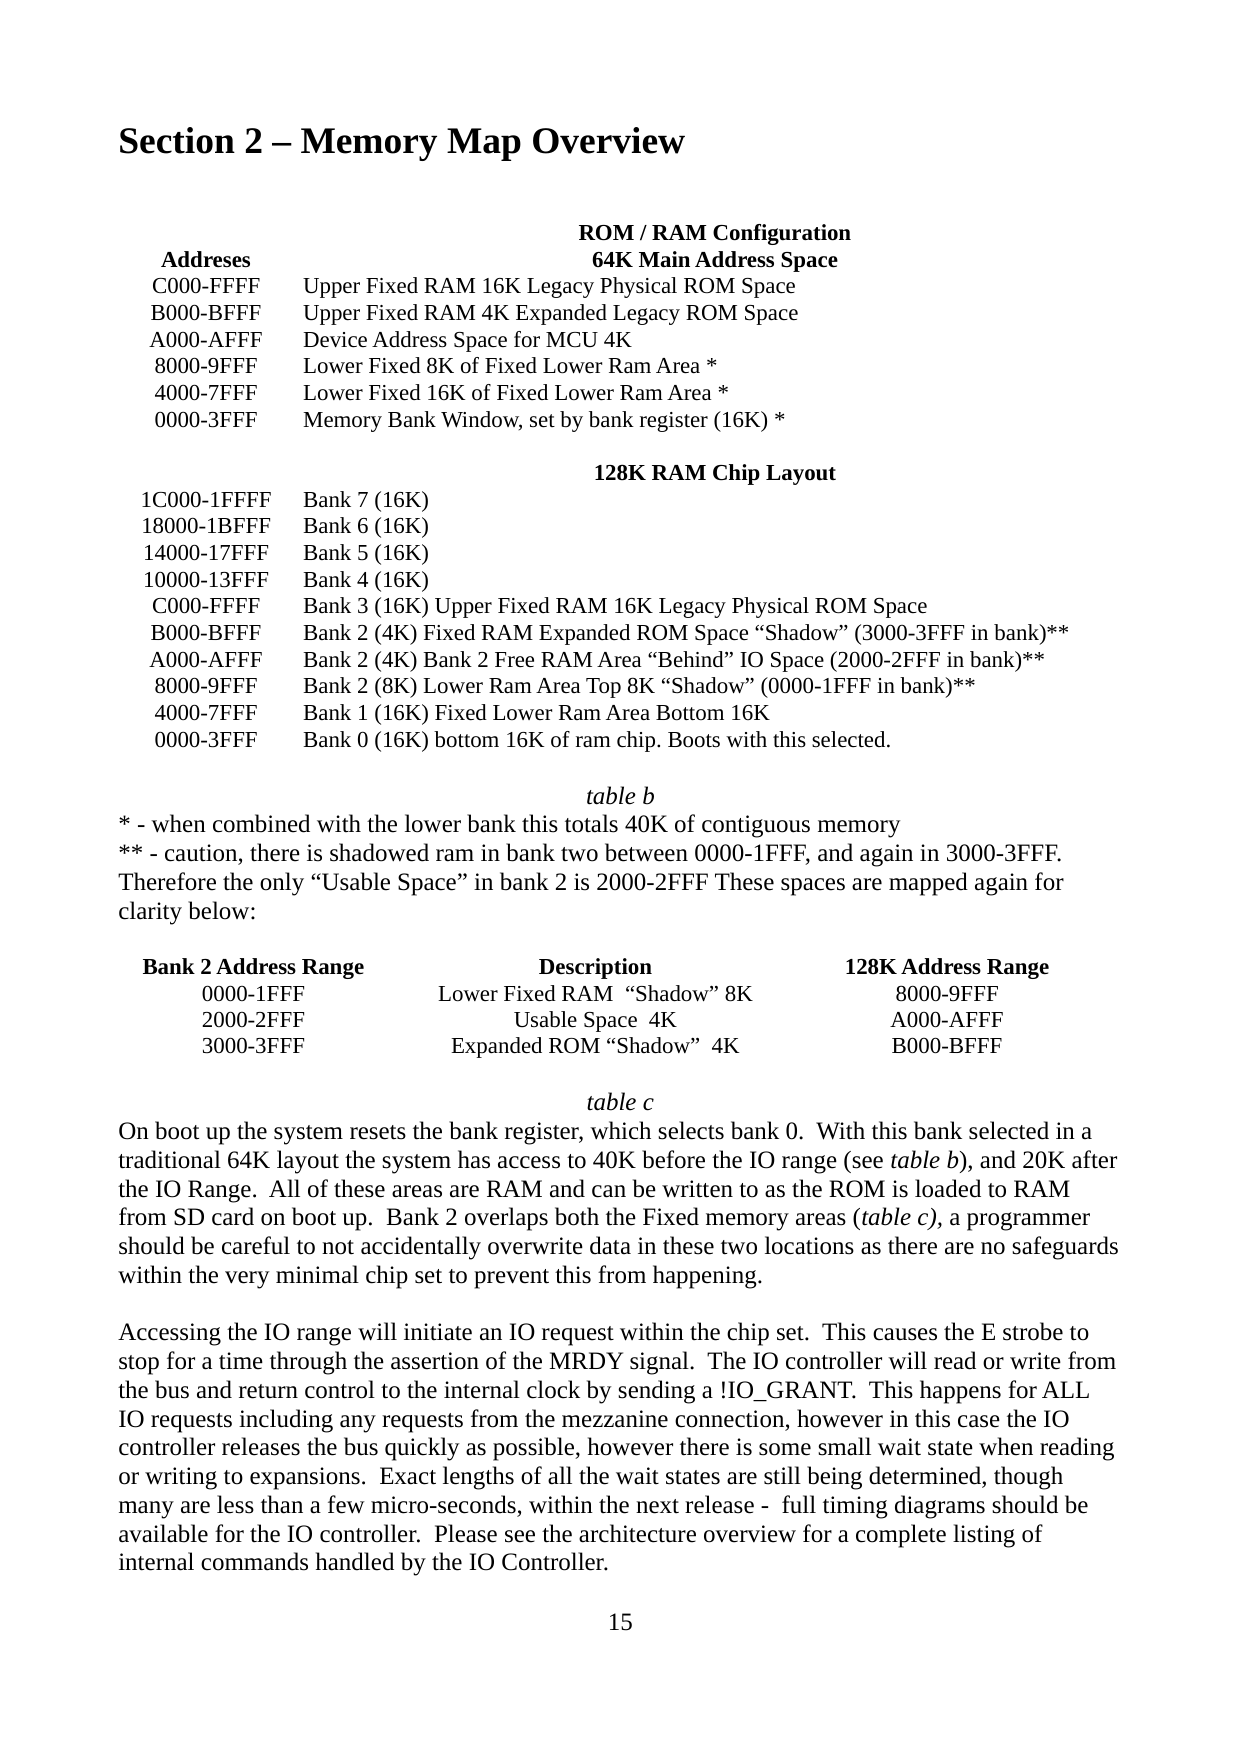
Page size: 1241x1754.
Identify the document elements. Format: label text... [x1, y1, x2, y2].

table_cell Bank 2 (8K) Lower Ram Area Top 8K “Shadow” (0000-1FFF in bank)** [300, 672, 1130, 699]
text ** - caution, there is shadowed ram in bank two between 0000-1FFF, and again in 3000-3FFF. Therefore the only “Usable Space” in bank 2 is 2000-2FFF These spaces are mapped again for clarity below: [118, 838, 1122, 924]
table_cell Lower Fixed 16K of Fixed Lower Ram Area * [300, 379, 1130, 405]
table_cell 2000-2FFF [131, 1006, 375, 1032]
table_cell B000-BFFF [816, 1033, 1078, 1059]
table_cell 8000-9FFF [112, 672, 300, 699]
table_cell Lower Fixed RAM “Shadow” 8K [375, 980, 816, 1006]
table_cell Expanded ROM “Shadow” 4K [375, 1033, 816, 1059]
table_cell A000-AFFF [112, 645, 300, 672]
table_cell Bank 4 (16K) [300, 565, 1130, 592]
table_cell 14000-17FFF [112, 539, 300, 565]
text Accessing the IO range will initiate an IO request within the chip set. This causes the E strobe to stop for a time through the assertion of the MRDY signal. The IO controller will read or write from the bus and return control to the internal clock by sending a !IO_GRANT. This happens for ALL IO requests including any requests from the mezzanine connection, however in this case the IO controller releases the bus quickly as possible, however there is some small wait state when reading or writing to expansions. Exact lengths of all the wait states are still being determined, though many are less than a few micro-seconds, within the next release - full timing diagrams should be available for the IO controller. Please see the architecture overview for a complete listing of internal commands handled by the IO Controller. [118, 1317, 1122, 1576]
table_cell Memory Bank Window, set by bank register (16K) * [300, 405, 1130, 432]
table_cell 4000-7FFF [112, 699, 300, 725]
table_cell Bank 5 (16K) [300, 539, 1130, 565]
table_cell 0000-1FFF [131, 980, 375, 1006]
table_cell Bank 7 (16K) [300, 485, 1130, 512]
table_cell B000-BFFF [112, 299, 300, 325]
table_header [112, 219, 300, 245]
table_cell A000-AFFF [112, 325, 300, 352]
table_cell Bank 1 (16K) Fixed Lower Ram Area Bottom 16K [300, 699, 1130, 725]
table_cell 8000-9FFF [816, 980, 1078, 1006]
table_cell Usable Space 4K [375, 1006, 816, 1032]
table_cell Addreses [112, 245, 300, 272]
table_cell B000-BFFF [112, 619, 300, 645]
table_header Bank 2 Address Range [131, 953, 375, 980]
table_cell Lower Fixed 8K of Fixed Lower Ram Area * [300, 352, 1130, 379]
table_cell C000-FFFF [112, 592, 300, 619]
table_cell 8000-9FFF [112, 352, 300, 379]
table_cell Bank 6 (16K) [300, 512, 1130, 539]
table_cell 3000-3FFF [131, 1033, 375, 1059]
table_cell 18000-1BFFF [112, 512, 300, 539]
table_cell Bank 2 (4K) Fixed RAM Expanded ROM Space “Shadow” (3000-3FFF in bank)** [300, 619, 1130, 645]
table_cell 128K RAM Chip Layout [300, 459, 1130, 485]
table_cell Device Address Space for MCU 4K [300, 325, 1130, 352]
table_cell 4000-7FFF [112, 379, 300, 405]
table_cell [112, 432, 300, 459]
table_cell 0000-3FFF [112, 725, 300, 752]
text table c [118, 1087, 1122, 1116]
table_cell 10000-13FFF [112, 565, 300, 592]
table_header 128K Address Range [816, 953, 1078, 980]
table_cell A000-AFFF [816, 1006, 1078, 1032]
table_cell Bank 2 (4K) Bank 2 Free RAM Area “Behind” IO Space (2000-2FFF in bank)** [300, 645, 1130, 672]
table_cell Upper Fixed RAM 4K Expanded Legacy ROM Space [300, 299, 1130, 325]
table_cell Bank 0 (16K) bottom 16K of ram chip. Boots with this selected. [300, 725, 1130, 752]
text Section 2 – Memory Map Overview [118, 118, 1122, 161]
table_cell 64K Main Address Space [300, 245, 1130, 272]
text table b [118, 781, 1122, 809]
text On boot up the system resets the bank register, which selects bank 0. With this bank selected in a traditional 64K layout the system has access to 40K before the IO range (see table b), and 20K after the IO Range. All of these areas are RAM and can be written to as the ROM is loaded to RAM from SD card on boot up. Bank 2 overlaps both the Fixed memory areas (table c), a programmer should be careful to not accidentally overwrite data in these two locations as there are no safeguards within the very minimal chip set to prevent this from happening. [118, 1116, 1122, 1289]
text * - when combined with the lower bank this totals 40K of contiguous memory [118, 809, 1122, 838]
table_header ROM / RAM Configuration [300, 219, 1130, 245]
table_cell Upper Fixed RAM 16K Legacy Physical ROM Space [300, 272, 1130, 299]
table_header Description [375, 953, 816, 980]
table_cell 1C000-1FFFF [112, 485, 300, 512]
table_cell [112, 459, 300, 485]
table_cell C000-FFFF [112, 272, 300, 299]
table_cell [300, 432, 1130, 459]
table_cell Bank 3 (16K) Upper Fixed RAM 16K Legacy Physical ROM Space [300, 592, 1130, 619]
table_cell 0000-3FFF [112, 405, 300, 432]
